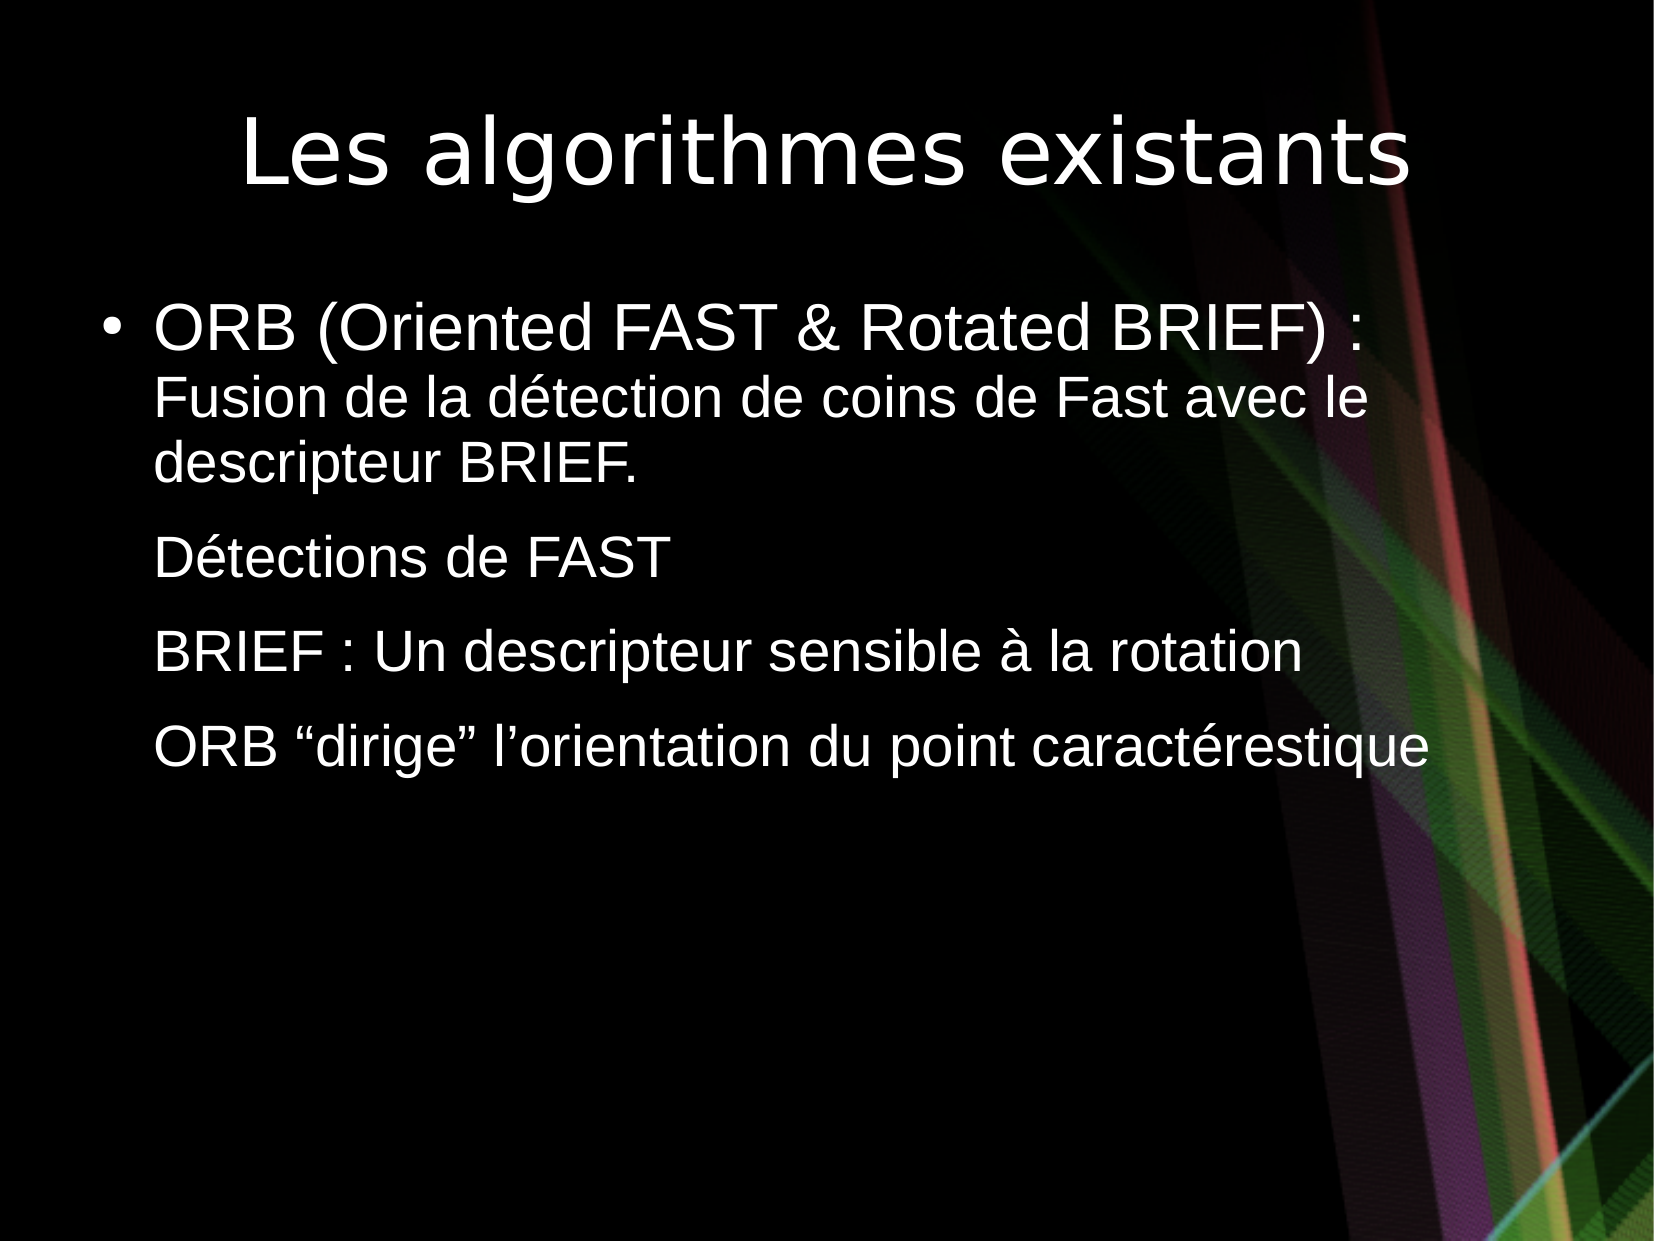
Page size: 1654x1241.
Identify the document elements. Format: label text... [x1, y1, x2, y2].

title Les algorithmes existants [82, 49, 1571, 257]
picture [0, 0, 1654, 1241]
list ORB (Oriented FAST & Rotated BRIEF) : Fusion de la détection de coins de Fast avec le descripteur BRIEF. Détections de FAST BRIEF : Un descripteur sensible à la rotation ORB “dirige” l’orientation du point caractérestique [82, 290, 1571, 1010]
